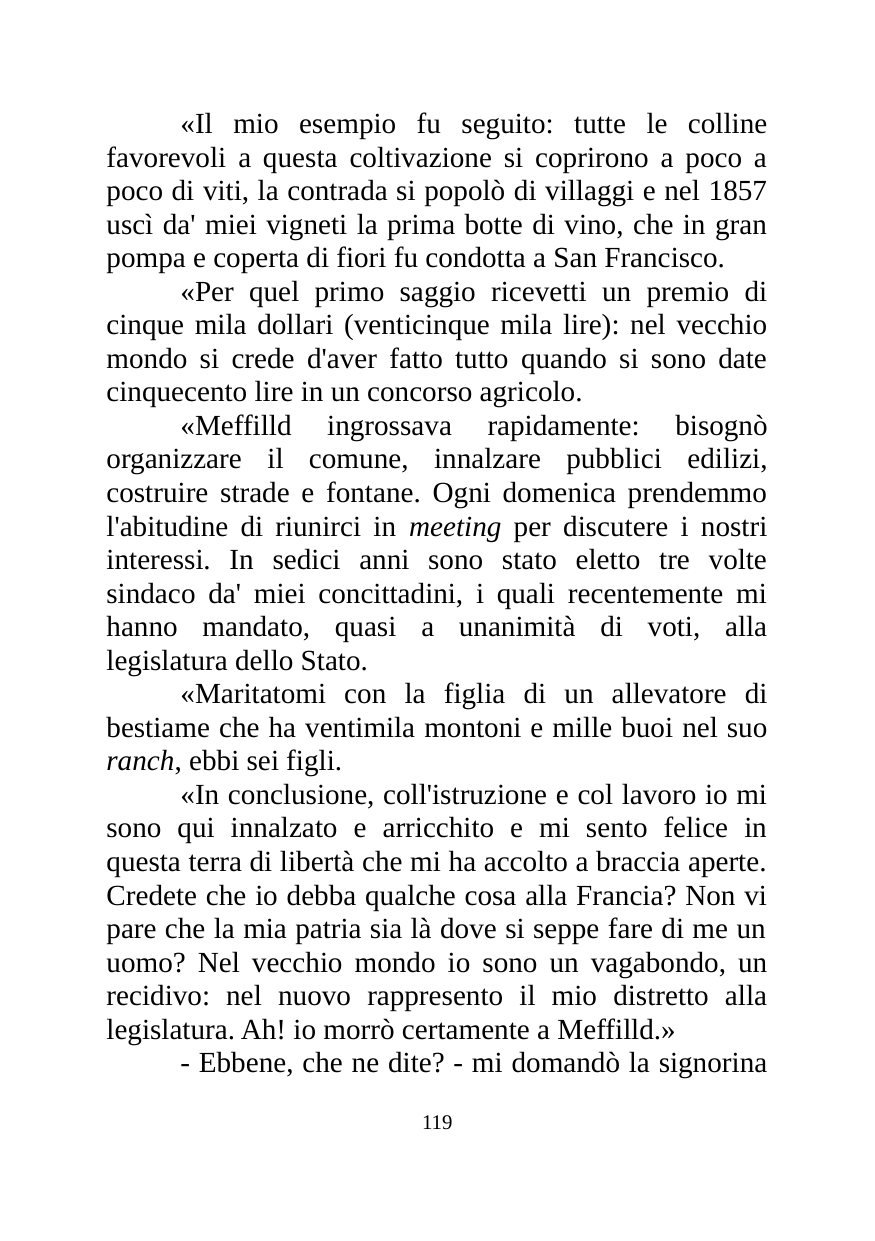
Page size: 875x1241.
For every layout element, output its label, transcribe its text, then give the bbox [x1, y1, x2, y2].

text «Per quel primo saggio ricevetti un premio di cinque mila dollari (venticinque mila lire): nel vecchio mondo si crede d'aver fatto tutto quando si sono date cinquecento lire in un concorso agricolo. [106, 274, 768, 408]
text «In conclusione, coll'istruzione e col lavoro io mi sono qui innalzato e arricchito e mi sento felice in questa terra di libertà che mi ha accolto a braccia aperte. Credete che io debba qualche cosa alla Francia? Non vi pare che la mia patria sia là dove si seppe fare di me un uomo? Nel vecchio mondo io sono un vagabondo, un recidivo: nel nuovo rappresento il mio distretto alla legislatura. Ah! io morrò certamente a Meffilld.» [106, 777, 768, 1045]
text «Maritatomi con la figlia di un allevatore di bestiame che ha ventimila montoni e mille buoi nel suo ranch, ebbi sei figli. [106, 676, 768, 777]
text - Ebbene, che ne dite? - mi domandò la signorina [106, 1045, 768, 1079]
text «Meffilld ingrossava rapidamente: bisognò organizzare il comune, innalzare pubblici edilizi, costruire strade e fontane. Ogni domenica prendemmo l'abitudine di riunirci in meeting per discutere i nostri interessi. In sedici anni sono stato eletto tre volte sindaco da' miei concittadini, i quali recentemente mi hanno mandato, quasi a unanimità di voti, alla legislatura dello Stato. [106, 408, 768, 676]
text «Il mio esempio fu seguito: tutte le colline favorevoli a questa coltivazione si coprirono a poco a poco di viti, la contrada si popolò di villaggi e nel 1857 uscì da' miei vigneti la prima botte di vino, che in gran pompa e coperta di fiori fu condotta a San Francisco. [106, 106, 768, 274]
